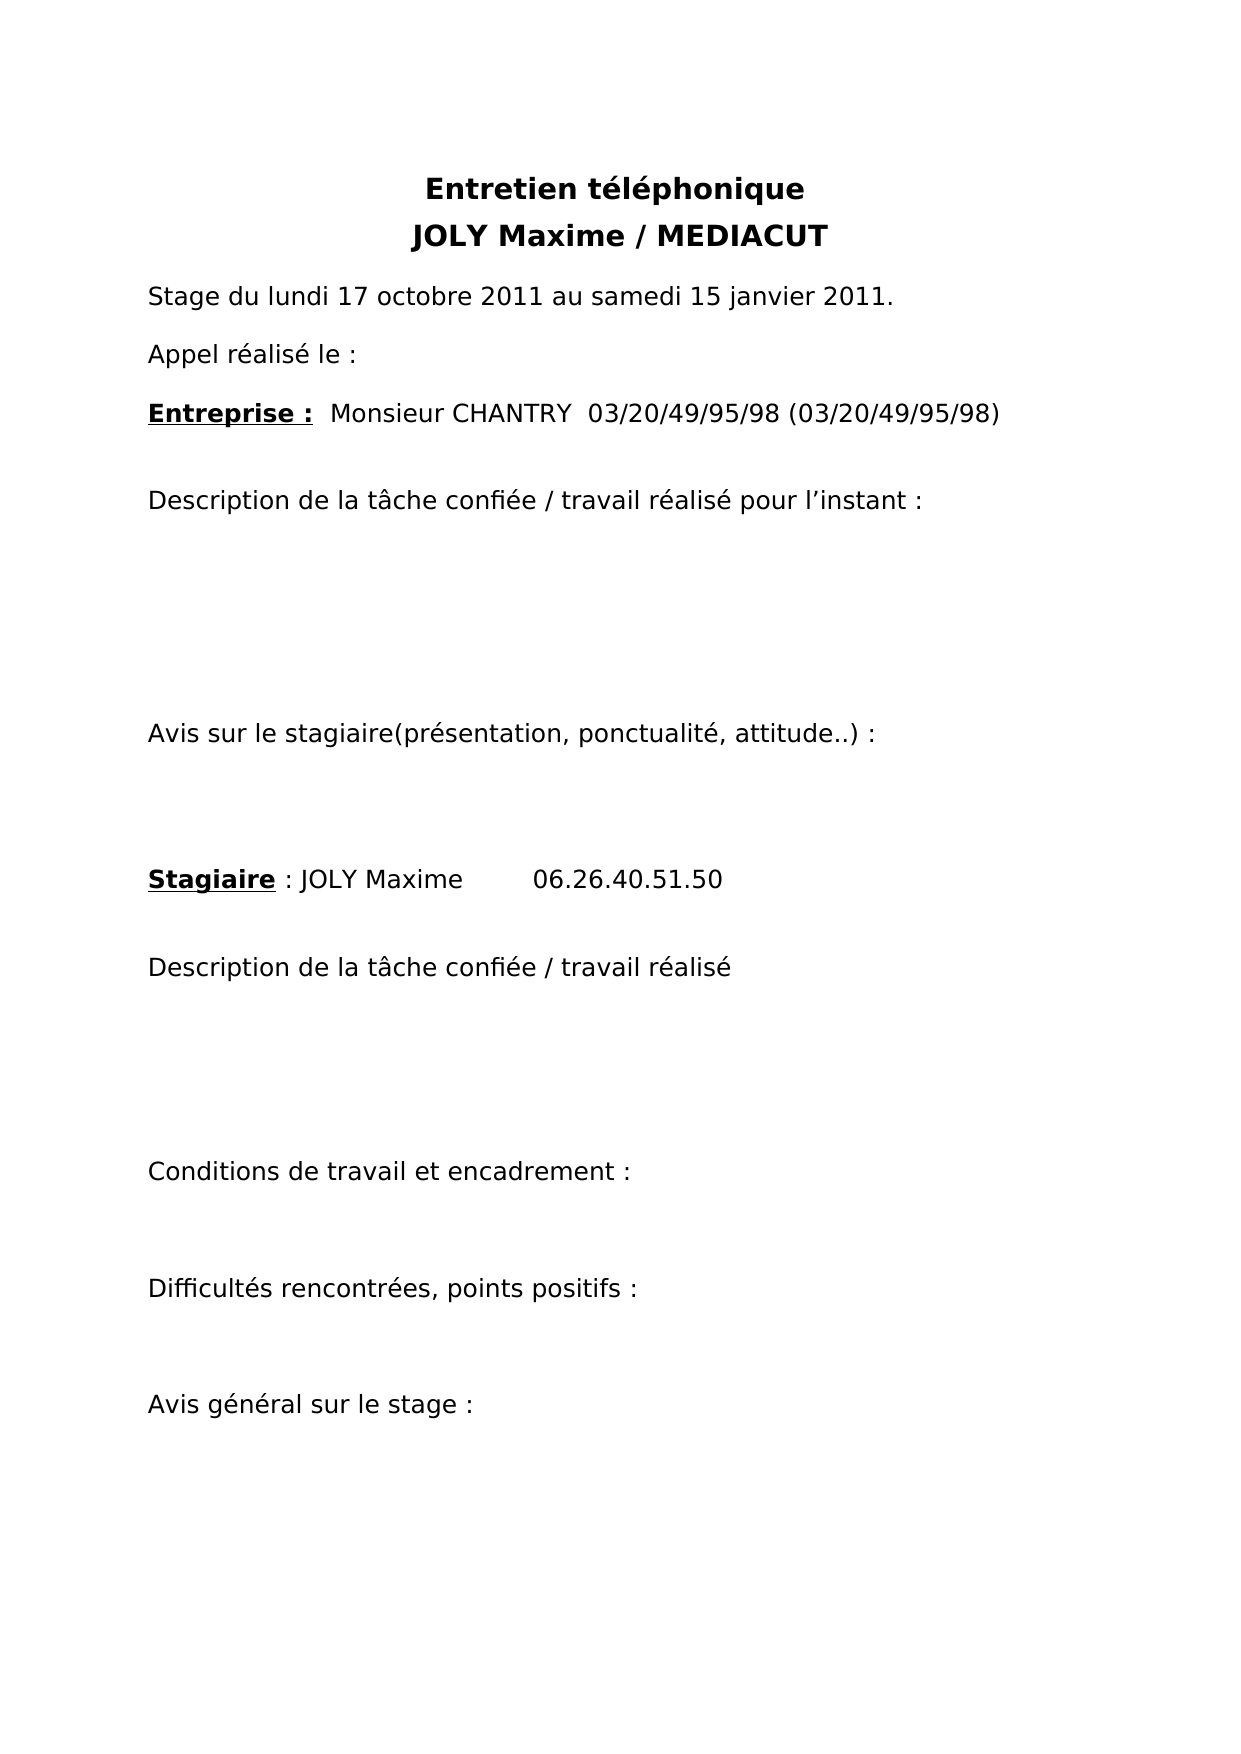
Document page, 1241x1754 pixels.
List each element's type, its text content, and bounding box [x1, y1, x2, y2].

text Difficultés rencontrées, points positifs : [148, 1274, 1093, 1303]
text Description de la tâche confiée / travail réalisé [148, 953, 1093, 982]
text Avis général sur le stage : [148, 1391, 1093, 1420]
text Conditions de travail et encadrement : [148, 1157, 1093, 1186]
text Avis sur le stagiaire(présentation, ponctualité, attitude..) : [148, 720, 1093, 749]
text Stagiaire : JOLY Maxime 06.26.40.51.50 [148, 866, 1093, 895]
text Description de la tâche confiée / travail réalisé pour l’instant : [148, 486, 1093, 516]
text Stage du lundi 17 octobre 2011 au samedi 15 janvier 2011. [148, 282, 1093, 311]
text Entreprise : Monsieur CHANTRY 03/20/49/95/98 (03/20/49/95/98) [148, 399, 1093, 428]
subtitle Entretien téléphonique [148, 173, 1093, 207]
text JOLY Maxime / MEDIACUT [148, 219, 1093, 253]
text Appel réalisé le : [148, 341, 1093, 370]
